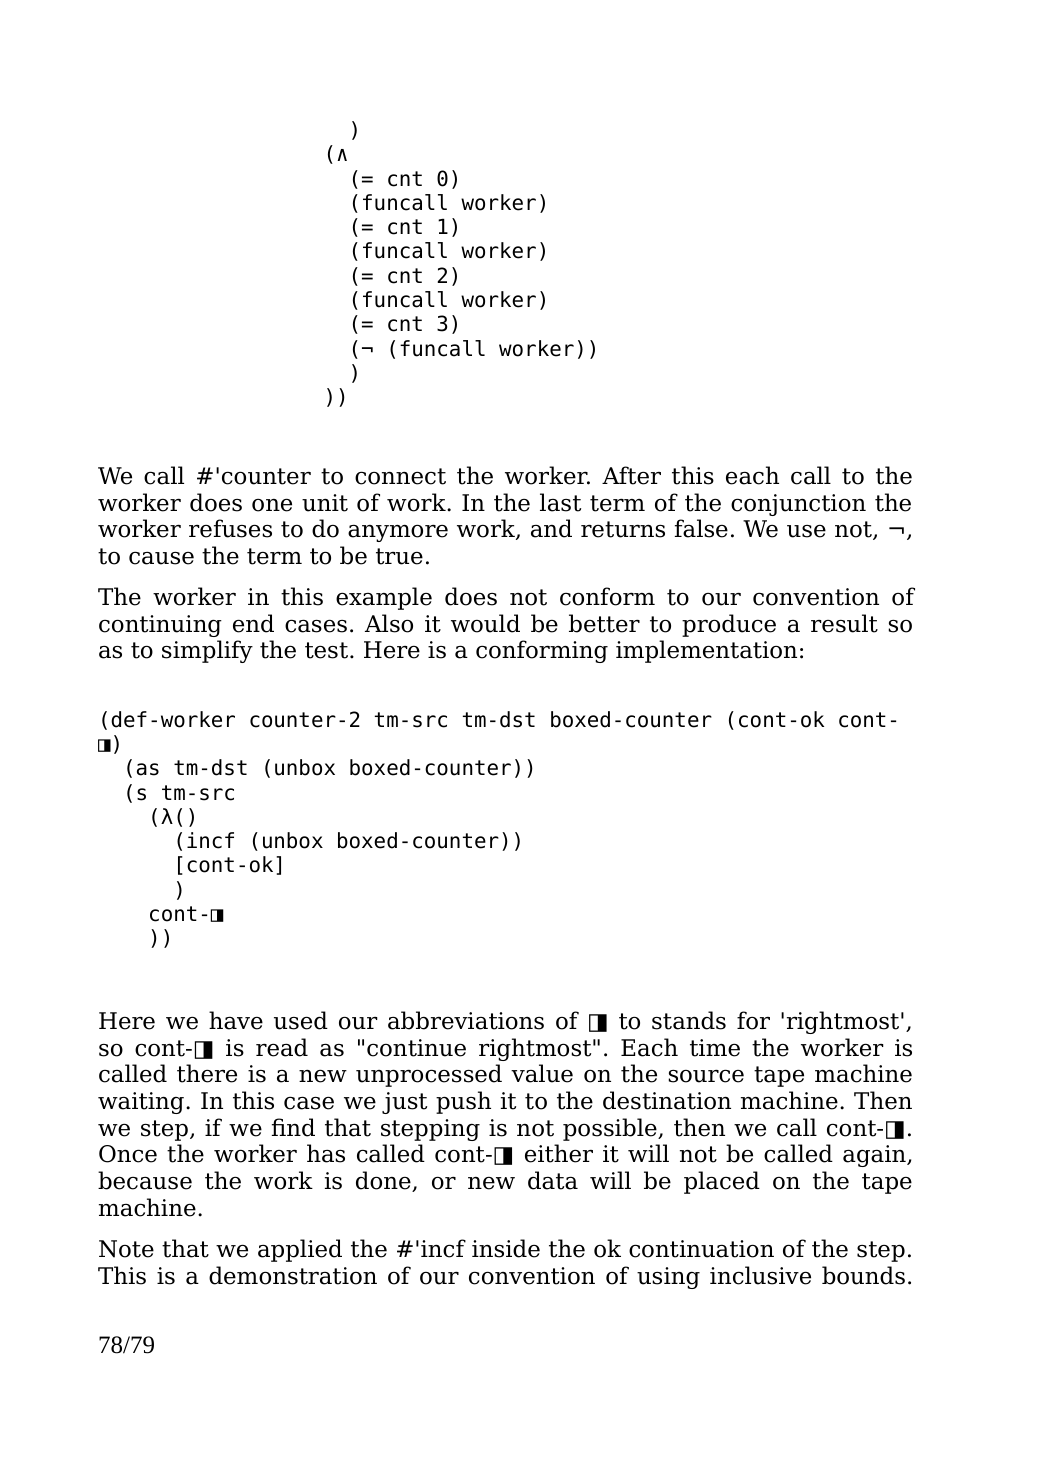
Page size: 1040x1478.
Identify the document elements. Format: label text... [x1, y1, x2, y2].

text ) [98, 118, 914, 142]
text (= cnt 1) [98, 215, 914, 239]
text (funcall worker) [98, 288, 914, 312]
text (funcall worker) [98, 191, 914, 215]
text (¬ (funcall worker)) [98, 337, 914, 361]
text (λ() [98, 805, 914, 829]
text (s tm-src [98, 781, 914, 805]
text ) [98, 361, 914, 385]
text (= cnt 0) [98, 167, 914, 191]
text (incf (unbox boxed-counter)) [98, 829, 914, 853]
text (def-worker counter-2 tm-src tm-dst boxed-counter (cont-ok cont-◨) [98, 708, 914, 756]
text We call #'counter to connect the worker. After this each call to the worker does one unit of work. In the last term of the conjunction the worker refuses to do anymore work, and returns false. We use not, ¬, to cause the term to be true. [98, 463, 914, 570]
text )) [98, 385, 914, 409]
text The worker in this example does not conform to our convention of continuing end cases. Also it would be better to produce a result so as to simplify the test. Here is a conforming implementation: [98, 584, 914, 664]
text (as tm-dst (unbox boxed-counter)) [98, 756, 914, 781]
text cont-◨ [98, 902, 914, 926]
text (funcall worker) [98, 239, 914, 264]
text (= cnt 2) [98, 264, 914, 288]
text [cont-ok] [98, 853, 914, 878]
text Note that we applied the #'incf inside the ok continuation of the step. This is a demonstration of our convention of using inclusive bounds. [98, 1236, 914, 1289]
text Here we have used our abbreviations of ◨ to stands for 'rightmost', so cont-◨ is read as "continue rightmost". Each time the worker is called there is a new unprocessed value on the source tape machine waiting. In this case we just push it to the destination machine. Then we step, if we find that stepping is not possible, then we call cont-◨. Once the worker has called cont-◨ either it will not be called again, because the work is done, or new data will be placed on the tape machine. [98, 1008, 914, 1222]
text )) [98, 926, 914, 950]
text (∧ [98, 142, 914, 167]
text ) [98, 878, 914, 902]
text (= cnt 3) [98, 312, 914, 337]
